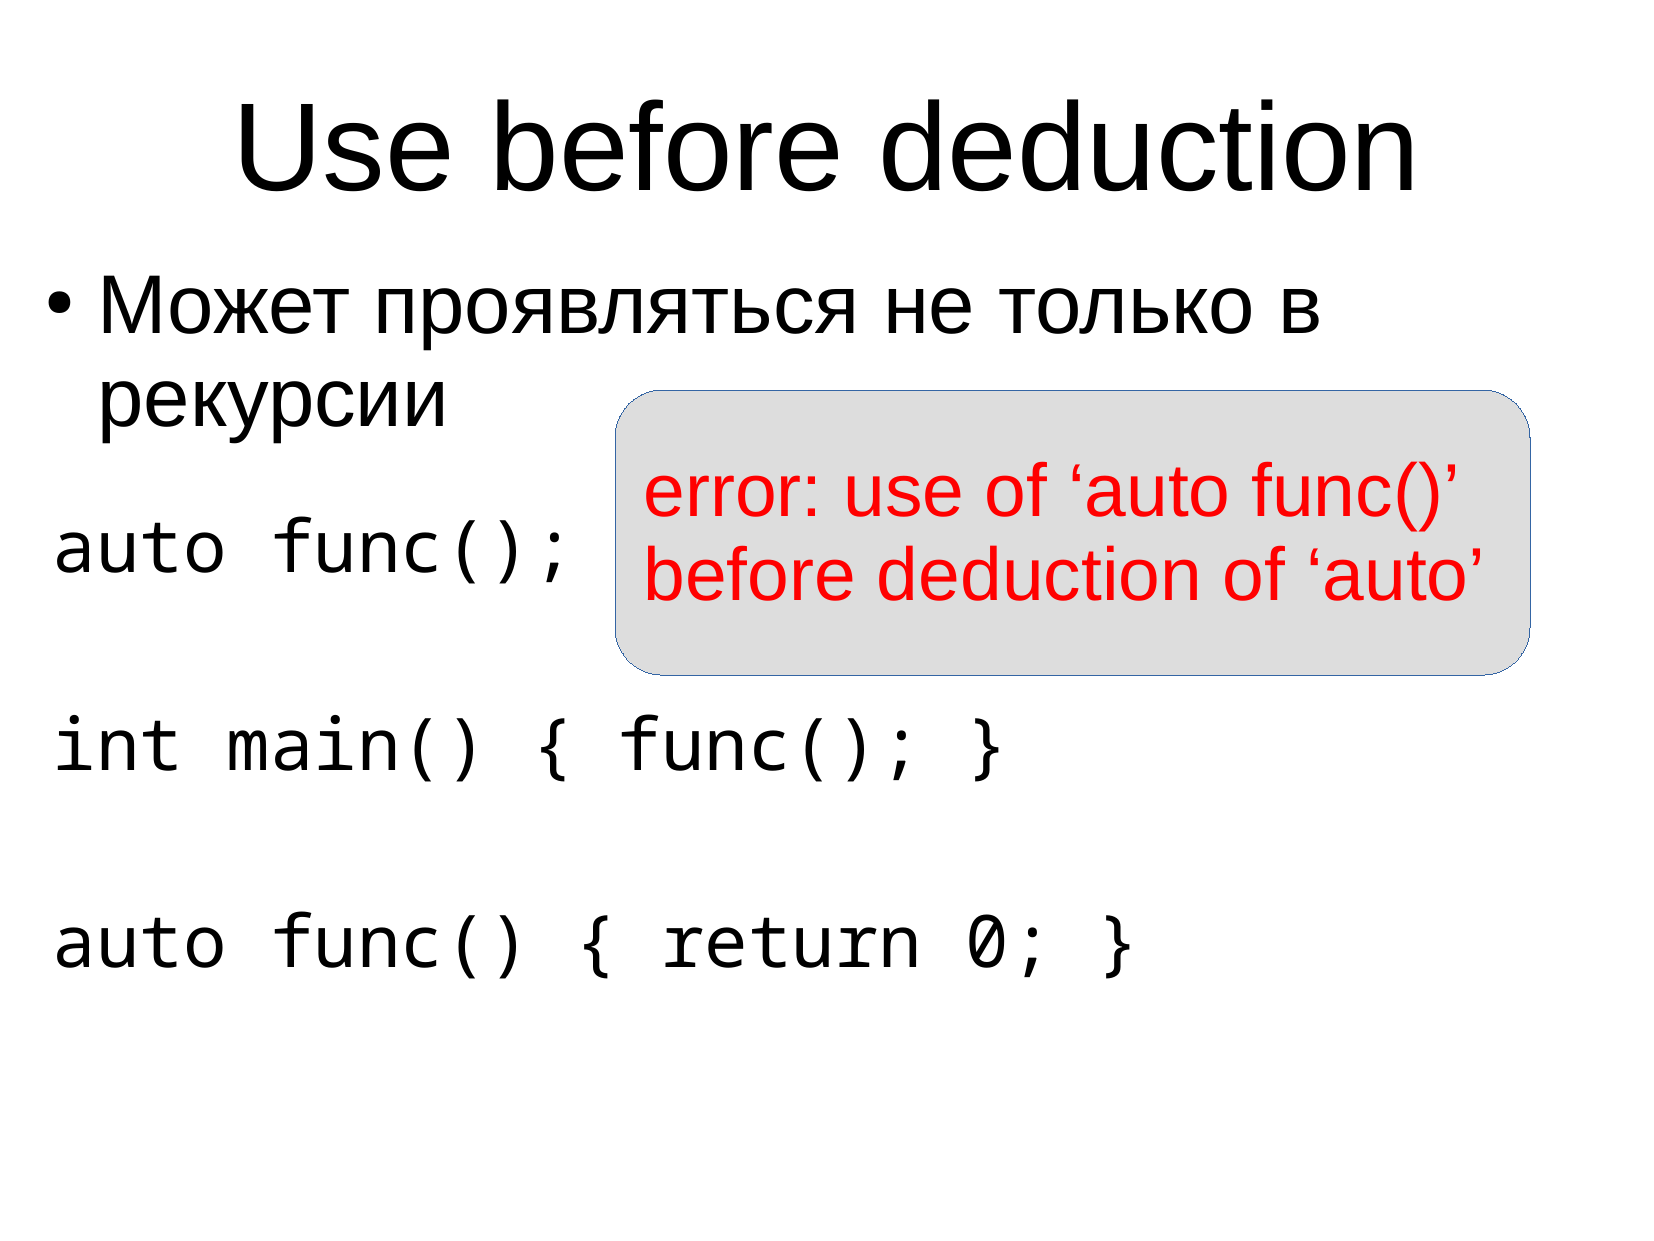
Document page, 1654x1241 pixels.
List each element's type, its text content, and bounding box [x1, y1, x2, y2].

list auto func(); int main() { func(); } auto func() { return 0; } [52, 495, 1591, 991]
list Может проявляться не только в рекурсии [26, 258, 1647, 499]
text_box error: use of ‘auto func()’ before deduction of ‘auto’ [615, 390, 1531, 676]
title Use before deduction [82, 43, 1571, 251]
